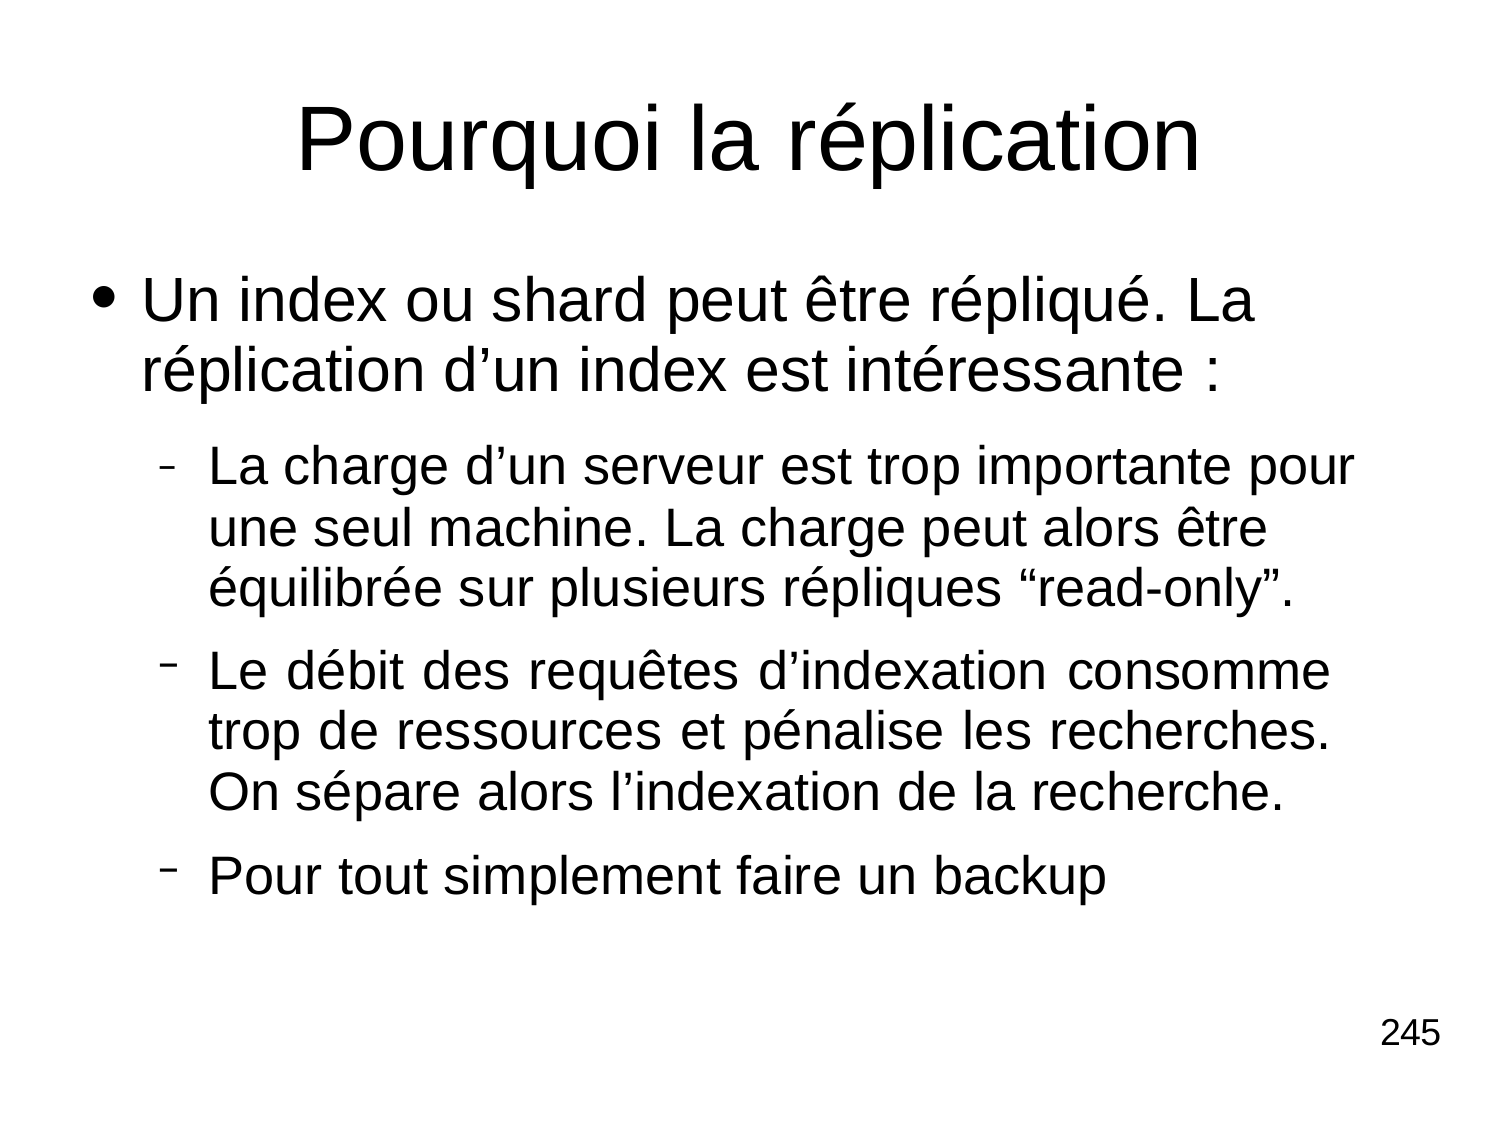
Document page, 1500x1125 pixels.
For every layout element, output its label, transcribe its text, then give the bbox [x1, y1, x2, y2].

text_box ● [89, 274, 116, 311]
slide_number 245 [1373, 1009, 1451, 1125]
title Pourquoi la réplication [293, 76, 1205, 255]
text_box – La charge d’un serveur est trop importante pour une seul machine. La charge peut alors être équilibrée sur plusieurs répliques “read-only”. Le débit des requêtes d’indexation consomme trop de ressources et pénalise les recherches. On sépare alors l’indexation de la recherche. Pour tout simplement faire un backup [156, 423, 1369, 906]
text_box Un index ou shard peut être répliqué. La réplication d’un index est intéressante : [139, 255, 1265, 404]
